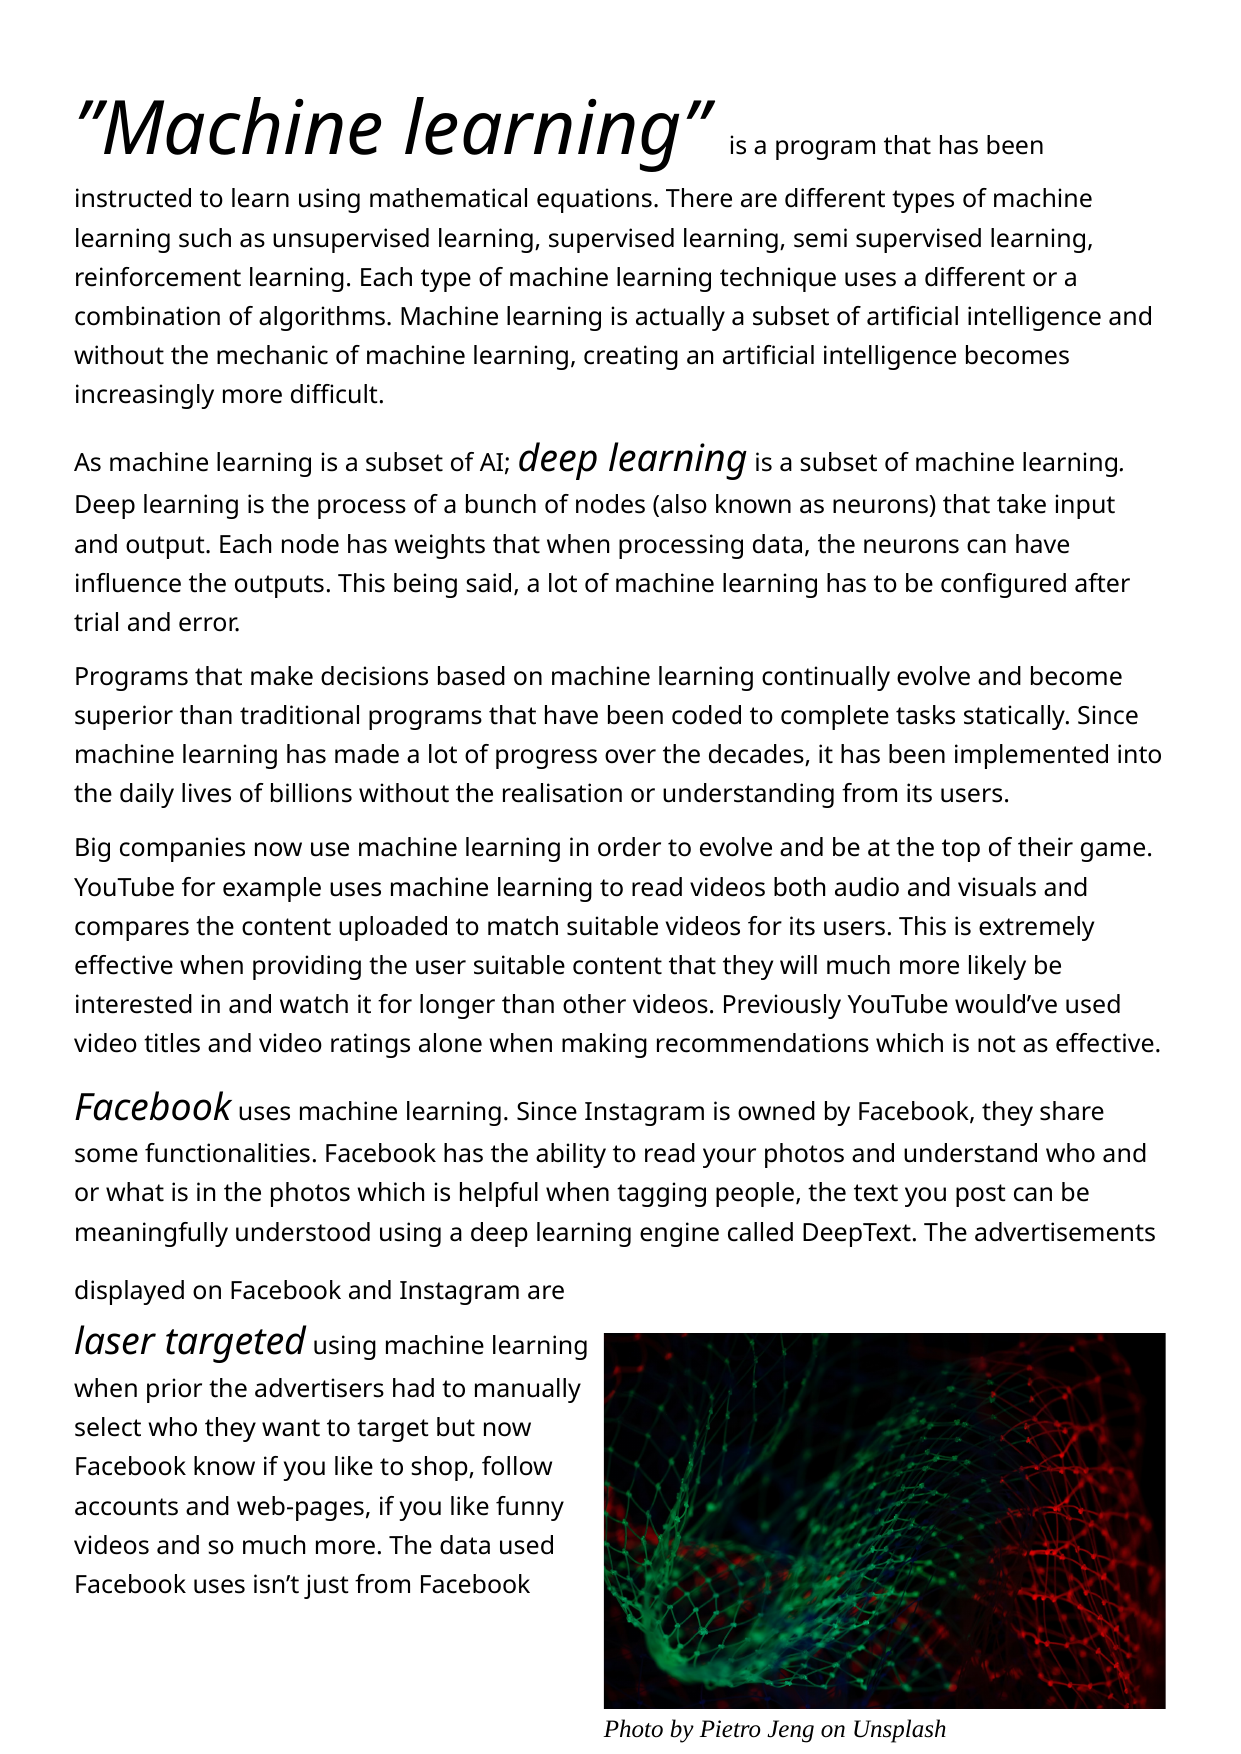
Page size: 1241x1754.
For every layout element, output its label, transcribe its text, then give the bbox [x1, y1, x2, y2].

text ”Machine learning” is a program that has been instructed to learn using mathematical equations. There are different types of machine learning such as unsupervised learning, supervised learning, semi supervised learning, reinforcement learning. Each type of machine learning technique uses a different or a combination of algorithms. Machine learning is actually a subset of artificial intelligence and without the mechanic of machine learning, creating an artificial intelligence becomes increasingly more difficult. [74, 74, 1166, 411]
text Photo by Pietro Jeng on Unsplash [604, 1709, 1166, 1742]
text As machine learning is a subset of AI; deep learning is a subset of machine learning. Deep learning is the process of a bunch of nodes (also known as neurons) that take input and output. Each node has weights that when processing data, the neurons can have influence the outputs. This being said, a lot of machine learning has to be configured after trial and error. [74, 431, 1166, 639]
text Big companies now use machine learning in order to evolve and be at the top of their game. YouTube for example uses machine learning to read videos both audio and visuals and compares the content uploaded to match suitable videos for its users. This is extremely effective when providing the user suitable content that they will much more likely be interested in and watch it for longer than other videos. Previously YouTube would’ve used video titles and video ratings alone when making recommendations which is not as effective. [74, 830, 1166, 1060]
text [604, 1324, 1166, 1333]
picture [603, 1333, 1166, 1709]
text Facebook uses machine learning. Since Instagram is owned by Facebook, they share some functionalities. Facebook has the ability to read your photos and understand who and or what is in the photos which is helpful when tagging people, the text you post can be meaningfully understood using a deep learning engine called DeepText. The advertisements displayed on Facebook and Instagram are laser targeted using machine learning when prior the advertisers had to manually select who they want to target but now Facebook know if you like to shop, follow accounts and web-pages, if you like funny videos and so much more. The data used Facebook uses isn’t just from Facebook [74, 1080, 1166, 1333]
text Programs that make decisions based on machine learning continually evolve and become superior than traditional programs that have been coded to complete tasks statically. Since machine learning has made a lot of progress over the decades, it has been implemented into the daily lives of billions without the realisation or understanding from its users. [74, 658, 1166, 810]
